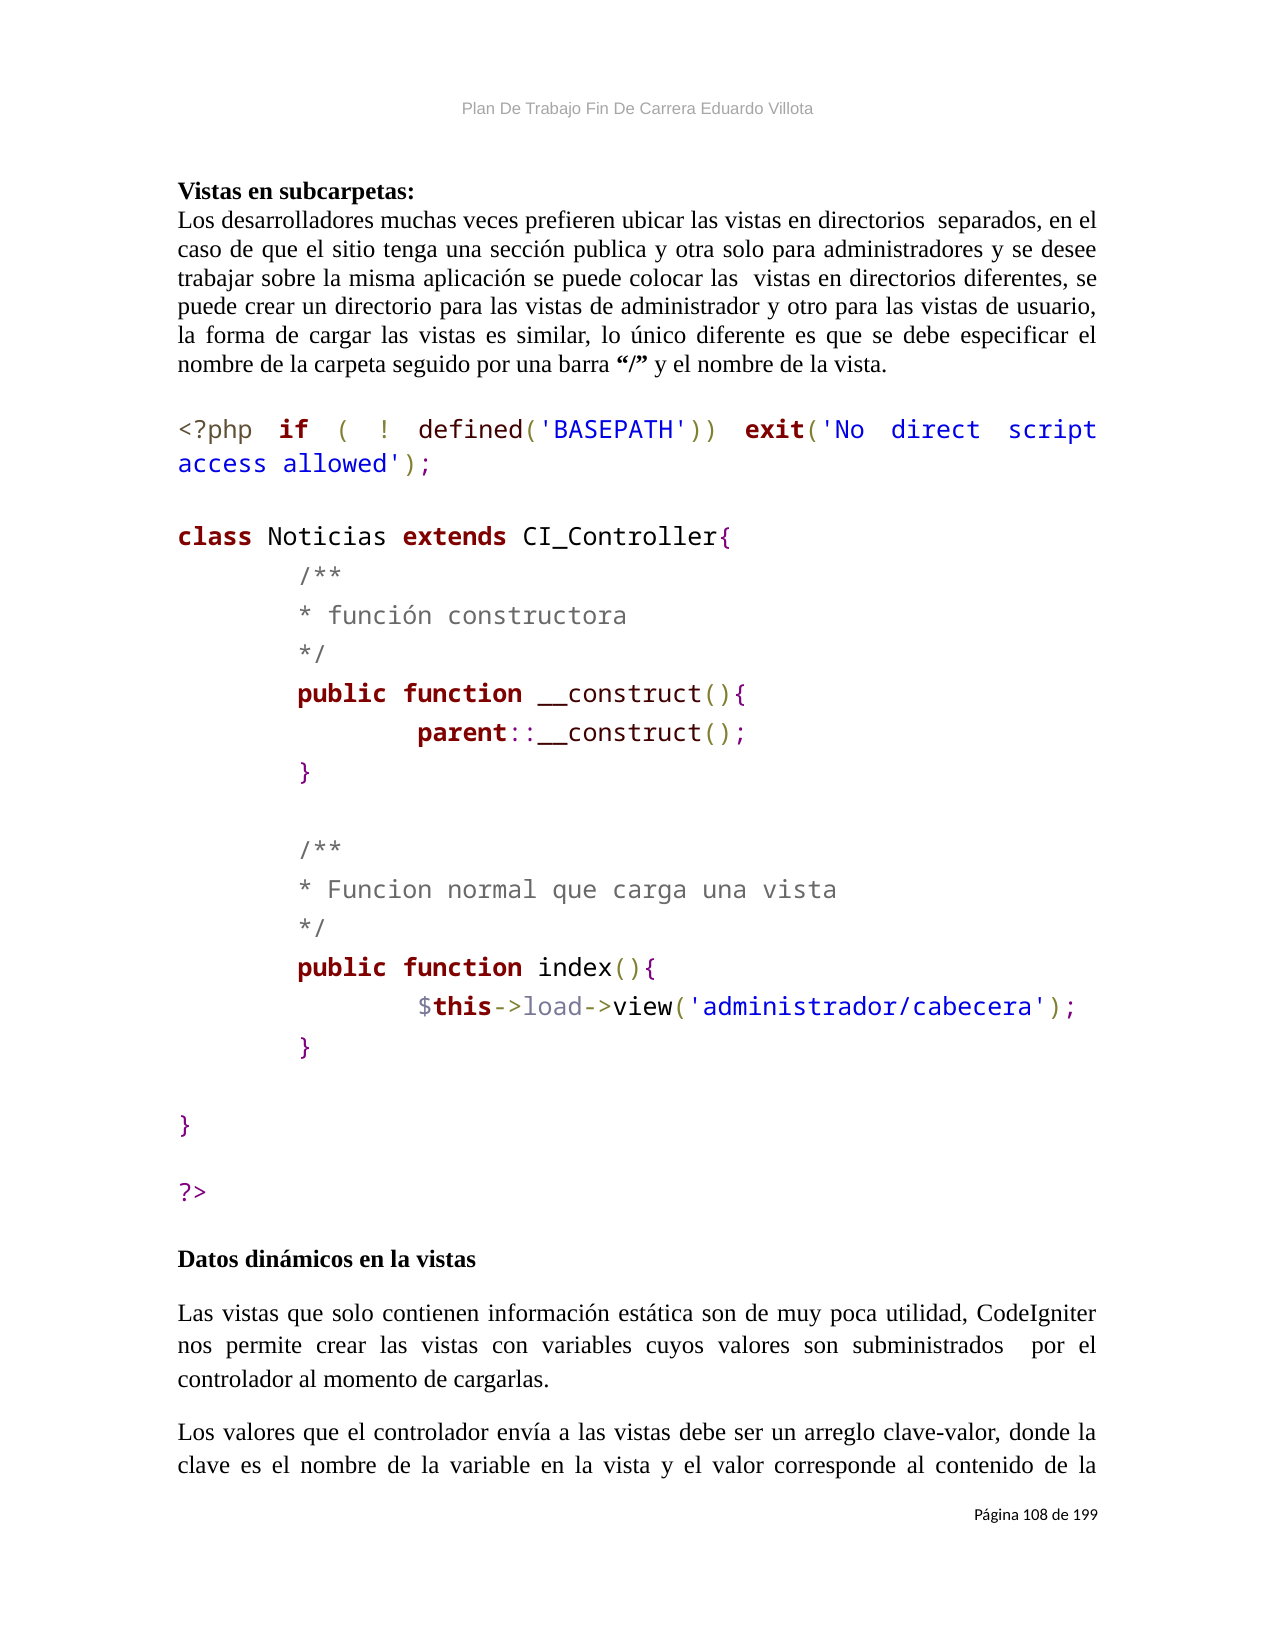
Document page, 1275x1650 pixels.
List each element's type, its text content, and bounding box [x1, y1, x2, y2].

text public function __construct(){ [177, 676, 1098, 710]
text public function index(){ [177, 950, 1098, 984]
text Los valores que el controlador envía a las vistas debe ser un arreglo clave-valor, donde la clave es el nombre de la variable en la vista y el valor corresponde al contenido de la [177, 1417, 1098, 1479]
text } [177, 1028, 1098, 1062]
text Datos dinámicos en la vistas [177, 1244, 1098, 1272]
text Vistas en subcarpetas: [177, 176, 1098, 205]
text $this->load->view('administrador/cabecera'); [177, 989, 1098, 1023]
text } [177, 754, 1098, 788]
text /** [177, 558, 1098, 592]
text Los desarrolladores muchas veces prefieren ubicar las vistas en directorios separados, en el caso de que el sitio tenga una sección publica y otra solo para administradores y se desee trabajar sobre la misma aplicación se puede colocar las vistas en directorios diferentes, se puede crear un directorio para las vistas de administrador y otro para las vistas de usuario, la forma de cargar las vistas es similar, lo único diferente es que se debe especificar el nombre de la carpeta seguido por una barra “/” y el nombre de la vista. [177, 205, 1098, 378]
text * Funcion normal que carga una vista [177, 871, 1098, 906]
text parent::__construct(); [177, 715, 1098, 749]
text * función constructora [177, 597, 1098, 631]
text class Noticias extends CI_Controller{ [177, 519, 1098, 553]
text Las vistas que solo contienen información estática son de muy poca utilidad, CodeIgniter nos permite crear las vistas con variables cuyos valores son subministrados por el controlador al momento de cargarlas. [177, 1298, 1098, 1392]
text <?php if ( ! defined('BASEPATH')) exit('No direct script access allowed'); [177, 412, 1098, 480]
text */ [177, 636, 1098, 671]
text ?> [177, 1175, 1098, 1209]
text } [177, 1106, 1098, 1141]
text */ [177, 911, 1098, 945]
text /** [177, 832, 1098, 866]
